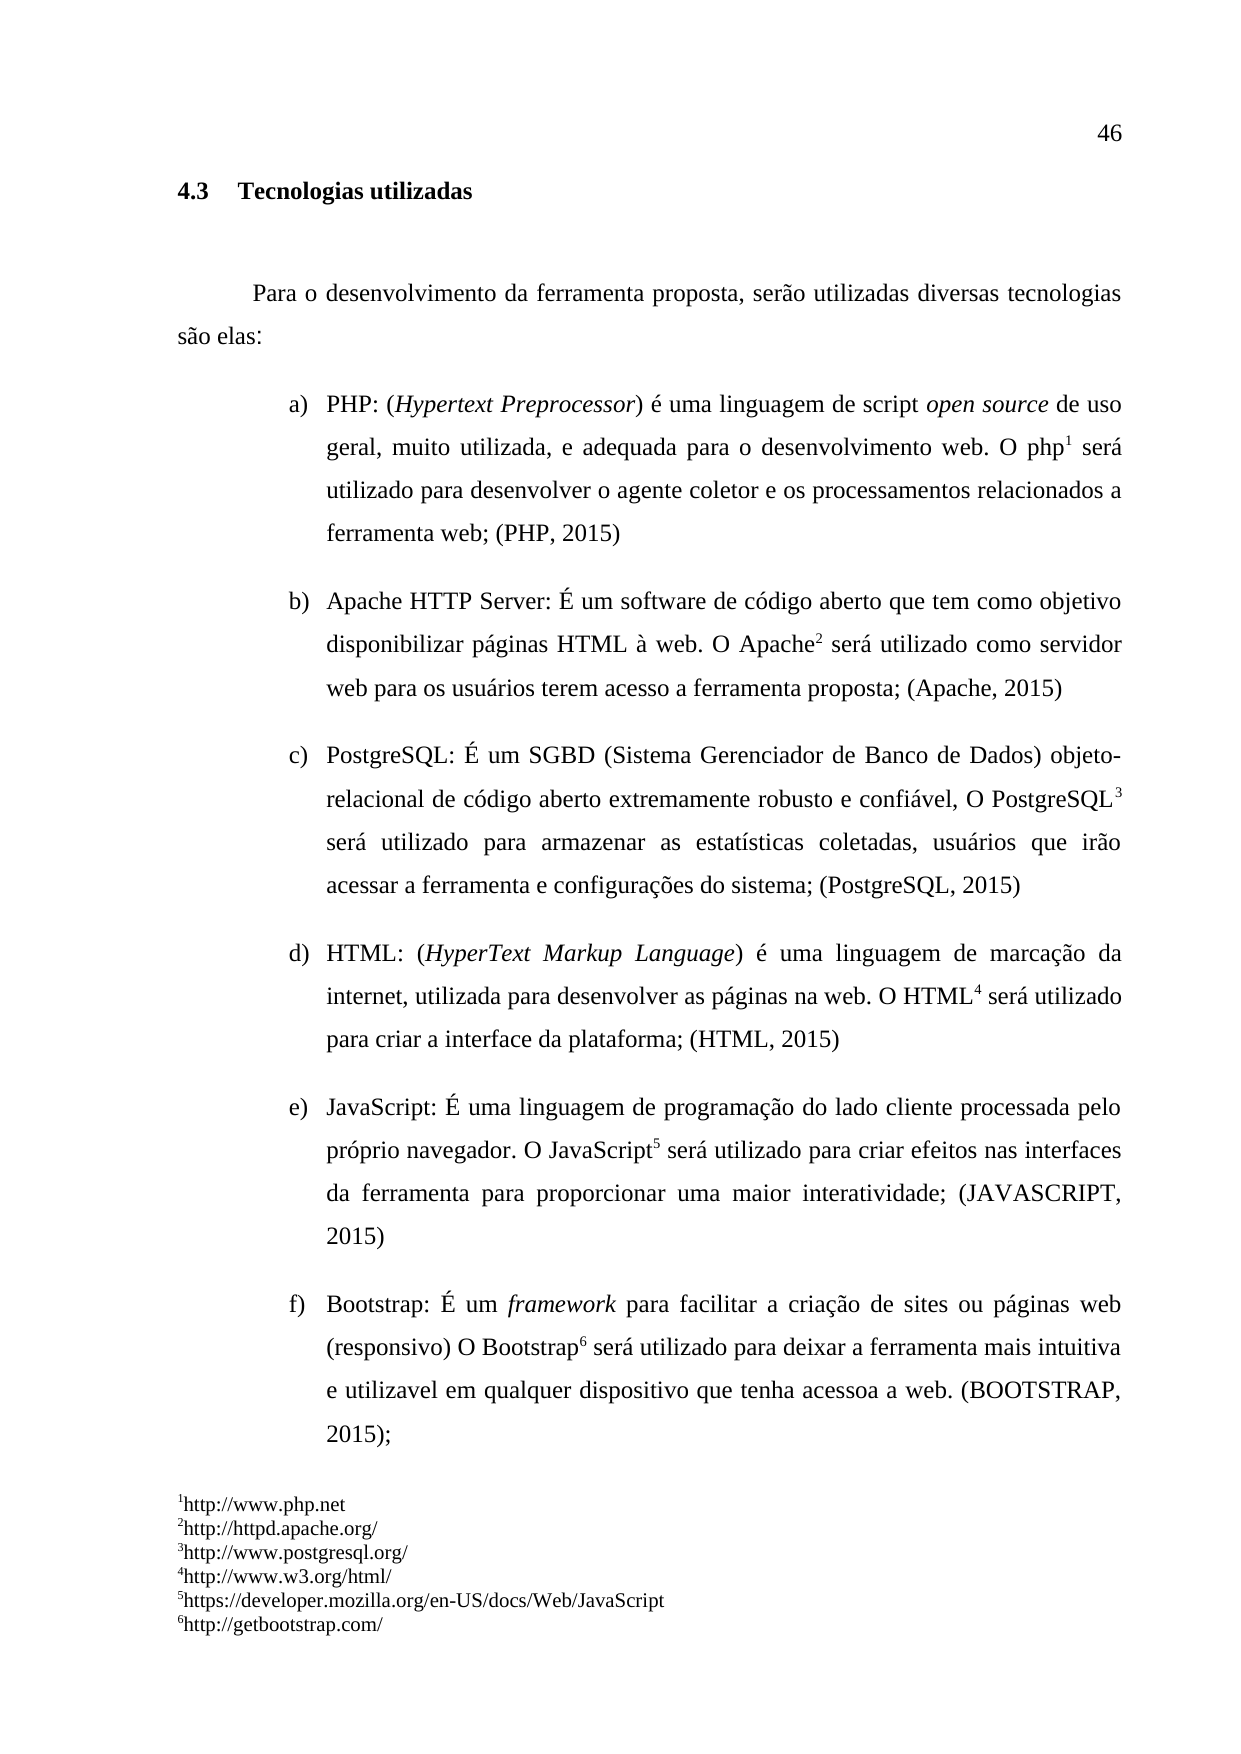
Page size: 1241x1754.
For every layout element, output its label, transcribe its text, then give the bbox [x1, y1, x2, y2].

list HTML: (HyperText Markup Language) é uma linguagem de marcação da internet, utilizada para desenvolver as páginas na web. O HTML será utilizado para criar a interface da plataforma; (HTML, 2015) [288, 938, 1122, 1053]
list Tecnologias utilizadas [177, 176, 1122, 205]
list http://www.postgresql.org/ [177, 1539, 1122, 1564]
list https://developer.mozilla.org/en-US/docs/Web/JavaScript [177, 1588, 1122, 1612]
text Para o desenvolvimento da ferramenta proposta, serão utilizadas diversas tecnologias são elas: [177, 278, 1122, 350]
list http://www.php.net [177, 1491, 1122, 1516]
list Bootstrap: É um framework para facilitar a criação de sites ou páginas web (responsivo) O Bootstrap será utilizado para deixar a ferramenta mais intuitiva e utilizavel em qualquer dispositivo que tenha acessoa a web. (BOOTSTRAP, 2015); [288, 1289, 1122, 1447]
list http://www.w3.org/html/ [177, 1564, 1122, 1588]
list JavaScript: É uma linguagem de programação do lado cliente processada pelo próprio navegador. O JavaScript será utilizado para criar efeitos nas interfaces da ferramenta para proporcionar uma maior interatividade; (JAVASCRIPT, 2015) [288, 1092, 1122, 1250]
list http://getbootstrap.com/ [177, 1612, 1122, 1636]
list http://httpd.apache.org/ [177, 1516, 1122, 1539]
list PostgreSQL: É um SGBD (Sistema Gerenciador de Banco de Dados) objeto-relacional de código aberto extremamente robusto e confiável, O PostgreSQL será utilizado para armazenar as estatísticas coletadas, usuários que irão acessar a ferramenta e configurações do sistema; (PostgreSQL, 2015) [288, 741, 1122, 899]
list Apache HTTP Server: É um software de código aberto que tem como objetivo disponibilizar páginas HTML à web. O Apache será utilizado como servidor web para os usuários terem acesso a ferramenta proposta; (Apache, 2015) [288, 586, 1122, 701]
list PHP: (Hypertext Preprocessor) é uma linguagem de script open source de uso geral, muito utilizada, e adequada para o desenvolvimento web. O php será utilizado para desenvolver o agente coletor e os processamentos relacionados a ferramenta web; (PHP, 2015) [288, 389, 1122, 547]
